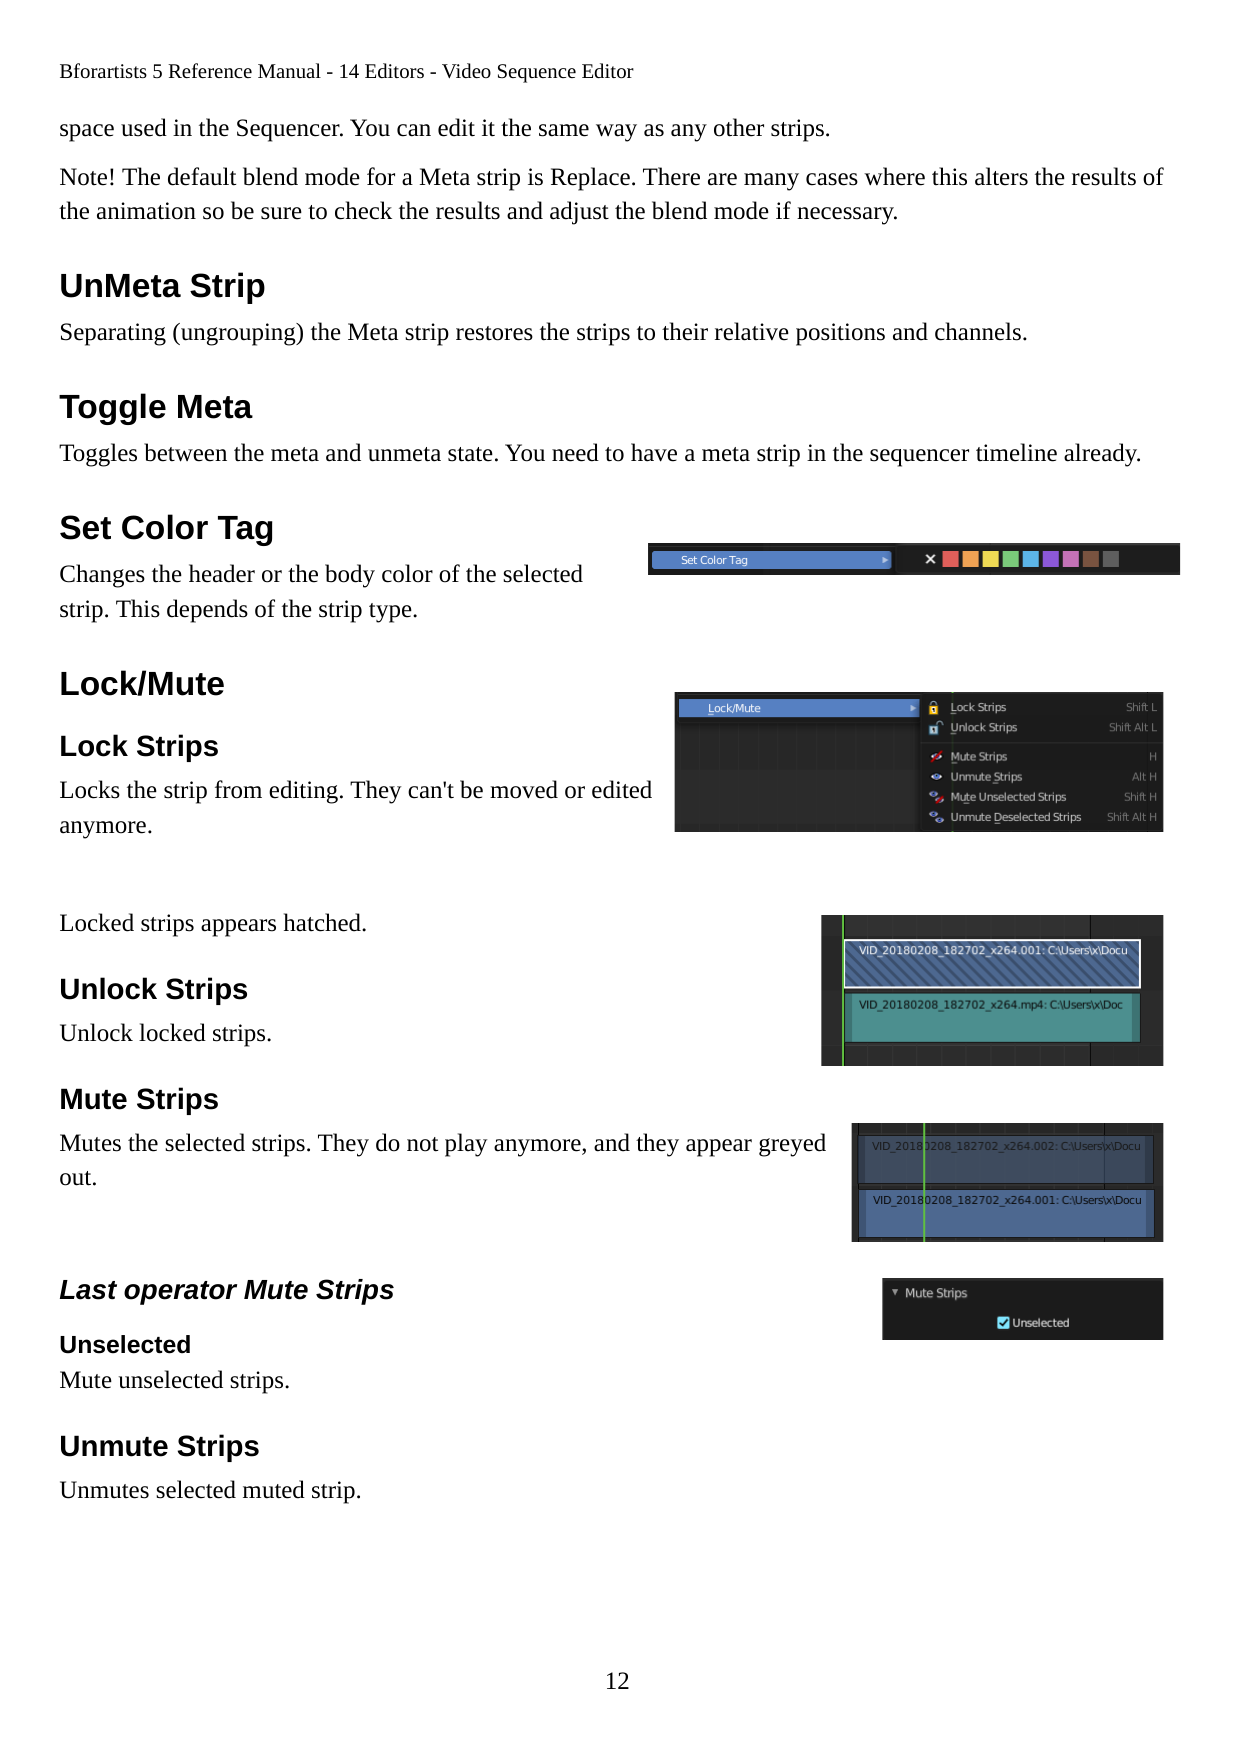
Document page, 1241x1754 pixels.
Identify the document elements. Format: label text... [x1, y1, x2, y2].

subtitle [1164, 729, 1181, 763]
subtitle Lock/Mute [59, 664, 1181, 702]
subtitle [1164, 972, 1181, 1006]
subtitle Unmute Strips [59, 1428, 1181, 1462]
text Unlock locked strips. [59, 1018, 821, 1047]
text space used in the Sequencer. You can edit it the same way as any other strips. [59, 113, 1181, 141]
picture [648, 543, 1181, 575]
picture [674, 692, 1164, 832]
picture [821, 915, 1164, 1066]
picture [882, 1278, 1164, 1340]
text Locks the strip from editing. They can't be moved or edited anymore. [59, 776, 1181, 839]
text Toggles between the meta and unmeta state. You need to have a meta strip in the sequencer timeline already. [59, 438, 1181, 467]
picture [851, 1123, 1164, 1242]
text Locked strips appears hatched. [59, 908, 1181, 937]
text Mute unselected strips. [59, 1365, 1181, 1393]
subtitle Toggle Meta [59, 387, 1181, 426]
text Unmutes selected muted strip. [59, 1475, 1181, 1503]
text Changes the header or the body color of the selected strip. This depends of the strip type. [59, 559, 1181, 622]
subtitle Unlock Strips [59, 972, 821, 1006]
text Note! The default blend mode for a Meta strip is Replace. There are many cases where this alters the results of the animation so be sure to check the results and adjust the blend mode if necessary. [59, 162, 1181, 225]
subtitle Set Color Tag [59, 508, 1181, 547]
text [1164, 1018, 1181, 1047]
text Separating (ungrouping) the Meta strip restores the strips to their relative positions and channels. [59, 317, 1181, 346]
subtitle Unselected [59, 1330, 1181, 1358]
text Mutes the selected strips. They do not play anymore, and they appear greyed out. [59, 1128, 851, 1191]
subtitle Lock Strips [59, 729, 674, 763]
subtitle UnMeta Strip [59, 266, 1181, 305]
subtitle Last operator Mute Strips [59, 1273, 1181, 1305]
subtitle Mute Strips [59, 1082, 1181, 1116]
